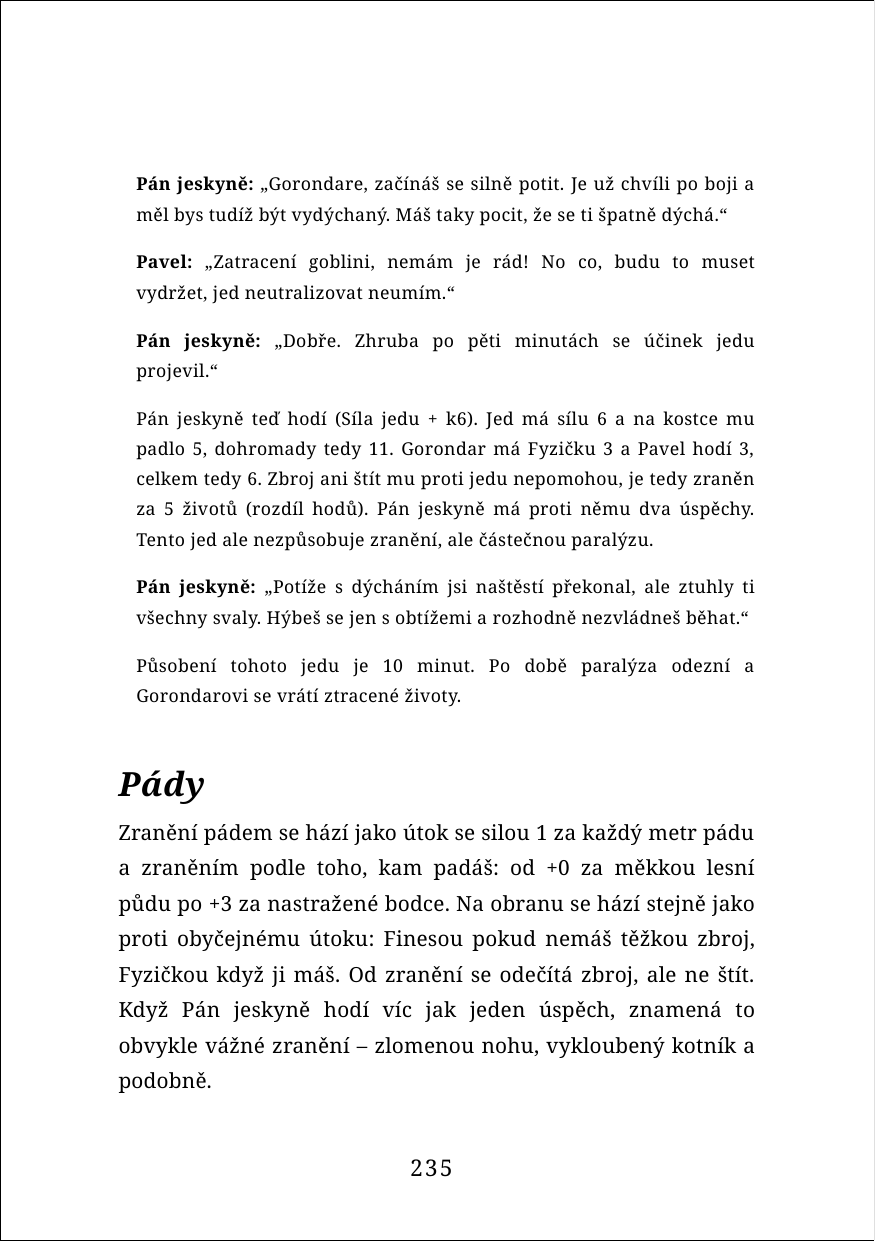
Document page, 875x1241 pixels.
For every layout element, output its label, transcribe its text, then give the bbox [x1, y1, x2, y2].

text Zranění pádem se hází jako útok se silou 1 za každý metr pádu a zraněním podle toho, kam padáš: od +0 za měkkou lesní půdu po +3 za nastražené bodce. Na obranu se hází stejně jako proti obyčejnému útoku: Finesou pokud nemáš těžkou zbroj, Fyzičkou když ji máš. Od zranění se odečítá zbroj, ale ne štít. Když Pán jeskyně hodí víc jak jeden úspěch, znamená to obvykle vážné zranění – zlomenou nohu, vykloubený kotník a podobně. [118, 818, 756, 1095]
text Pavel: „Zatracení goblini, nemám je rád! No co, budu to muset vydržet, jed neutralizovat neumím.“ [136, 250, 756, 304]
text Pán jeskyně: „Potíže s dýcháním jsi naštěstí překonal, ale ztuhly ti všechny svaly. Hýbeš se jen s obtížemi a rozhodně nezvládneš běhat.“ [136, 575, 756, 629]
text Pán jeskyně: „Dobře. Zhruba po pěti minutách se účinek jedu projevil.“ [136, 328, 756, 382]
subtitle Pády [118, 761, 756, 806]
text Pán jeskyně: „Gorondare, začínáš se silně potit. Je už chvíli po boji a měl bys tudíž být vydýchaný. Máš taky pocit, že se ti špatně dýchá.“ [136, 172, 756, 226]
text Působení tohoto jedu je 10 minut. Po době paralýza odezní a Gorondarovi se vrátí ztracené životy. [136, 653, 756, 707]
text Pán jeskyně teď hodí (Síla jedu + k6). Jed má sílu 6 a na kostce mu padlo 5, dohromady tedy 11. Gorondar má Fyzičku 3 a Pavel hodí 3, celkem tedy 6. Zbroj ani štít mu proti jedu nepomohou, je tedy zraněn za 5 životů (rozdíl hodů). Pán jeskyně má proti němu dva úspěchy. Tento jed ale nezpůsobuje zranění, ale částečnou paralýzu. [136, 406, 756, 551]
